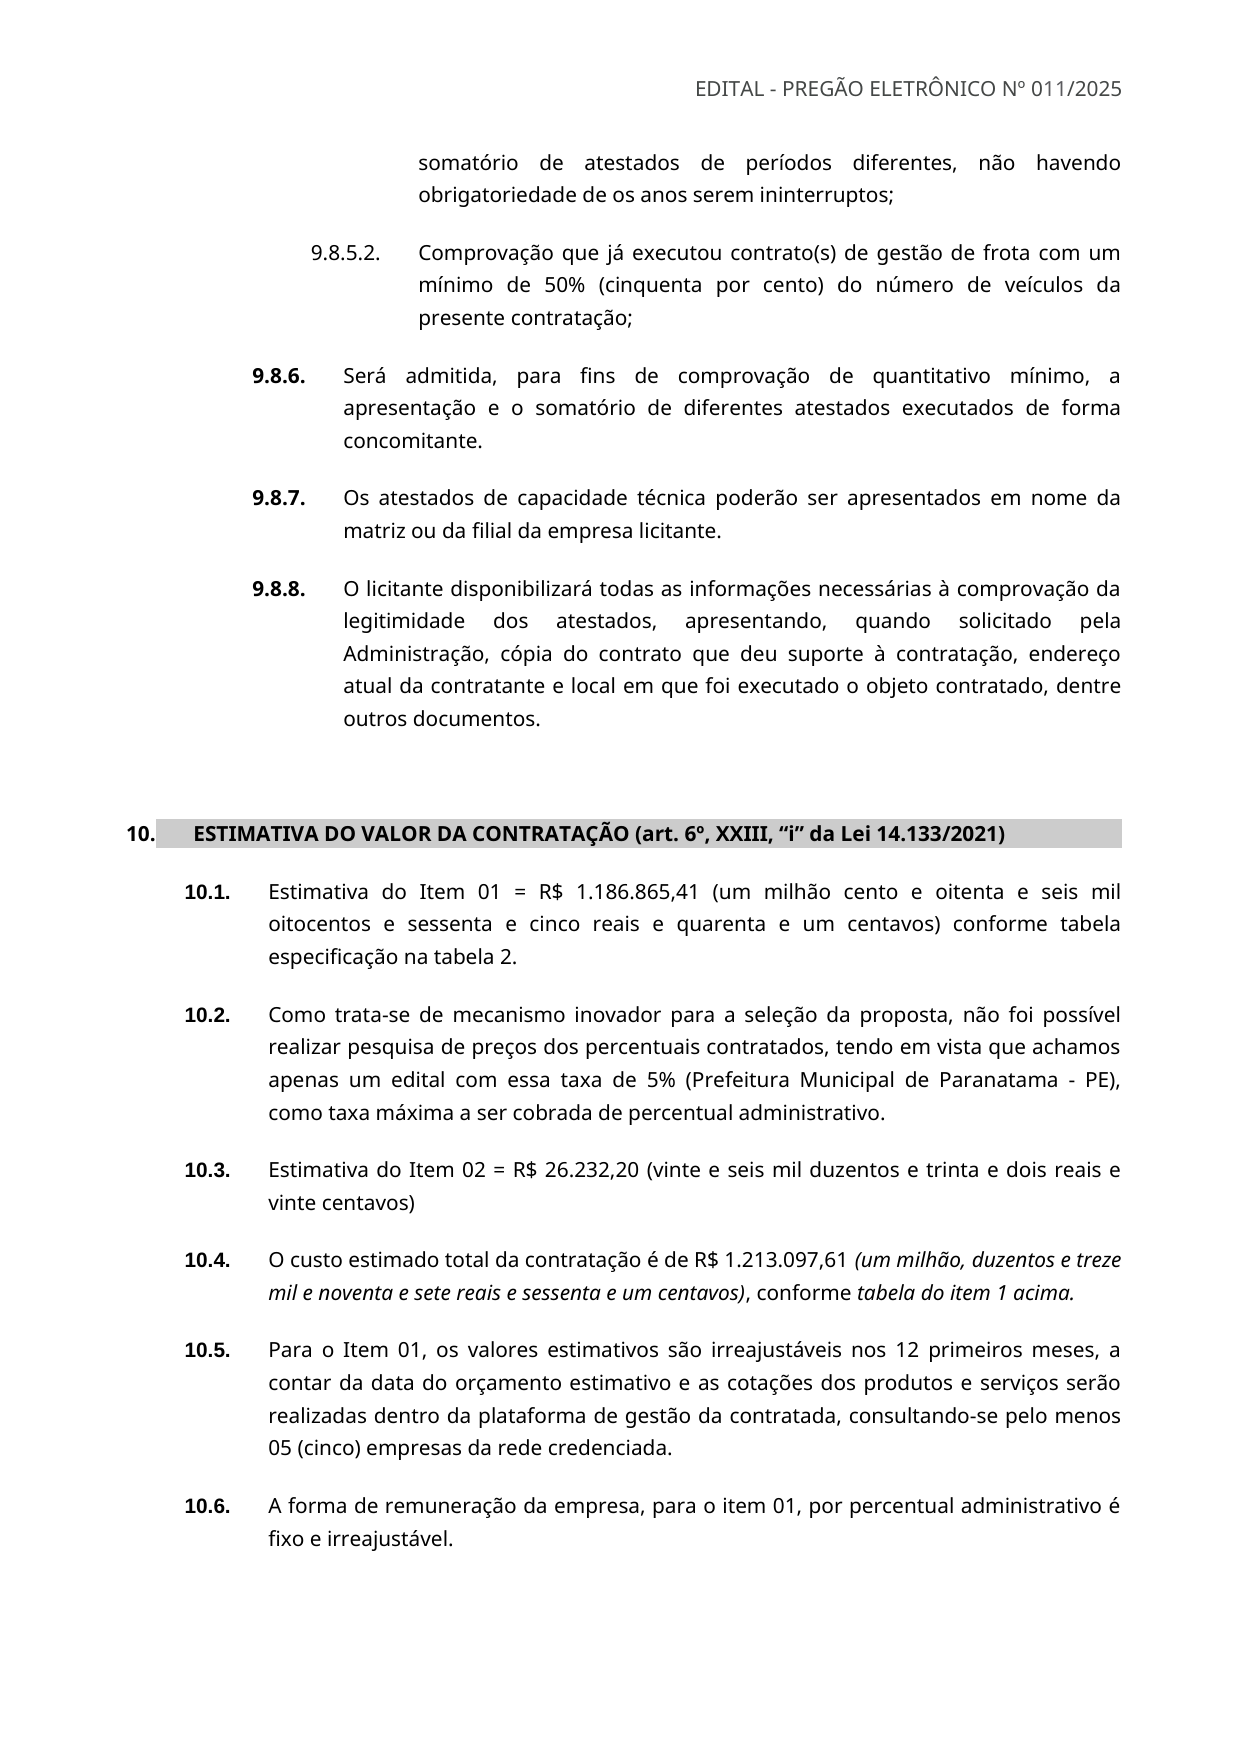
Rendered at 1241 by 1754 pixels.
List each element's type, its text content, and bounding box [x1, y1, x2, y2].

list ESTIMATIVA DO VALOR DA CONTRATAÇÃO (art. 6º, XXIII, “i” da Lei 14.133/2021) [156, 819, 1122, 848]
list Será admitida, para fins de comprovação de quantitativo mínimo, a apresentação e o somatório de diferentes atestados executados de forma concomitante. [306, 361, 1122, 454]
list Como trata-se de mecanismo inovador para a seleção da proposta, não foi possível realizar pesquisa de preços dos percentuais contratados, tendo em vista que achamos apenas um edital com essa taxa de 5% (Prefeitura Municipal de Paranatama - PE), como taxa máxima a ser cobrada de percentual administrativo. [231, 1000, 1122, 1126]
list Para o Item 01, os valores estimativos são irreajustáveis nos 12 primeiros meses, a contar da data do orçamento estimativo e as cotações dos produtos e serviços serão realizadas dentro da plataforma de gestão da contratada, consultando-se pelo menos 05 (cinco) empresas da rede credenciada. [231, 1336, 1122, 1462]
list Estimativa do Item 01 = R$ 1.186.865,41 (um milhão cento e oitenta e seis mil oitocentos e sessenta e cinco reais e quarenta e um centavos) conforme tabela especificação na tabela 2. [231, 877, 1122, 971]
list O custo estimado total da contratação é de R$ 1.213.097,61 (um milhão, duzentos e treze mil e noventa e sete reais e sessenta e um centavos), conforme tabela do item 1 acima. [231, 1245, 1122, 1306]
list Comprovação que já executou contrato(s) de gestão de frota com um mínimo de 50% (cinquenta por cento) do número de veículos da presente contratação; [381, 238, 1122, 332]
list O licitante disponibilizará todas as informações necessárias à comprovação da legitimidade dos atestados, apresentando, quando solicitado pela Administração, cópia do contrato que deu suporte à contratação, endereço atual da contratante e local em que foi executado o objeto contratado, dentre outros documentos. [306, 574, 1122, 733]
list somatório de atestados de períodos diferentes, não havendo obrigatoriedade de os anos serem ininterruptos; [381, 148, 1122, 209]
list Os atestados de capacidade técnica poderão ser apresentados em nome da matriz ou da filial da empresa licitante. [306, 483, 1122, 544]
list Estimativa do Item 02 = R$ 26.232,20 (vinte e seis mil duzentos e trinta e dois reais e vinte centavos) [231, 1155, 1122, 1216]
list A forma de remuneração da empresa, para o item 01, por percentual administrativo é fixo e irreajustável. [231, 1491, 1122, 1552]
